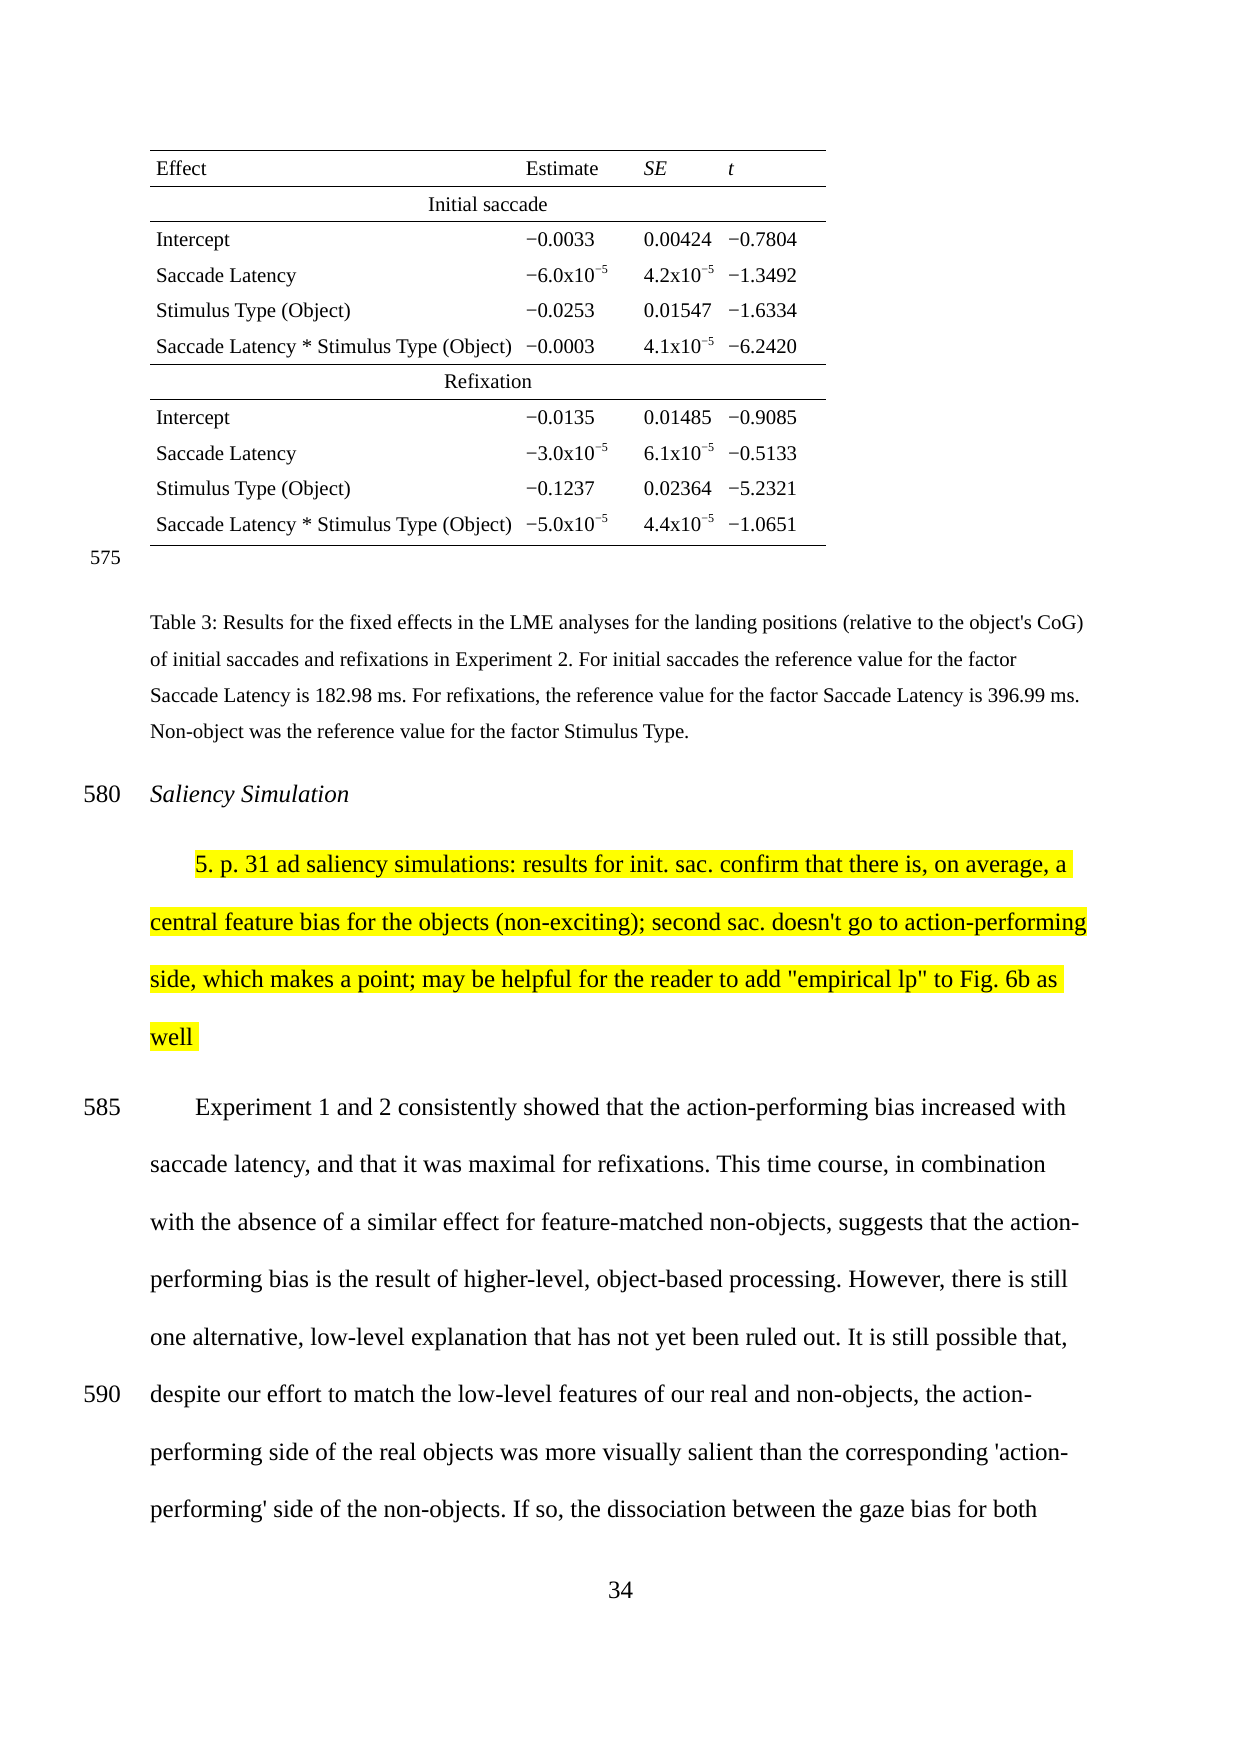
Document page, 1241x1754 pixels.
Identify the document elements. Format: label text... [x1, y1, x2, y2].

table_cell −6.2420 [722, 328, 826, 363]
table_cell −5.2321 [722, 470, 826, 506]
table_header Estimate [520, 151, 638, 186]
table_cell Saccade Latency [150, 257, 520, 292]
table_cell 0.00424 [638, 222, 722, 257]
table_cell Initial saccade [150, 187, 826, 221]
table_cell 4.2x10−5 [638, 257, 722, 292]
table_cell Stimulus Type (Object) [150, 293, 520, 328]
table_cell −0.9085 [722, 400, 826, 435]
table_cell Saccade Latency * Stimulus Type (Object) [150, 328, 520, 363]
table_cell −0.5133 [722, 435, 826, 470]
table_cell −0.7804 [722, 222, 826, 257]
text Table 3: Results for the fixed effects in the LME analyses for the landing positions (relative to the object's CoG) of initial saccades and refixations in Experiment 2. For initial saccades the reference value for the factor Saccade Latency is 182.98 ms. For refixations, the reference value for the factor Saccade Latency is 396.99 ms. Non-object was the reference value for the factor Stimulus Type. [150, 606, 1091, 743]
table_header t [722, 151, 826, 186]
table_cell 0.01485 [638, 400, 722, 435]
table_cell 4.4x10−5 [638, 506, 722, 545]
table_cell Intercept [150, 400, 520, 435]
table_cell Saccade Latency [150, 435, 520, 470]
table_cell −0.0253 [520, 293, 638, 328]
table_cell −5.0x10−5 [520, 506, 638, 545]
table_cell −6.0x10−5 [520, 257, 638, 292]
table_cell 0.02364 [638, 470, 722, 506]
table_cell −3.0x10−5 [520, 435, 638, 470]
table_cell 6.1x10−5 [638, 435, 722, 470]
table_cell −0.0033 [520, 222, 638, 257]
table_cell −1.3492 [722, 257, 826, 292]
table_header Effect [150, 151, 520, 186]
table_cell Refixation [150, 365, 826, 399]
table_cell Saccade Latency * Stimulus Type (Object) [150, 506, 520, 545]
table_cell −0.0003 [520, 328, 638, 363]
table_cell −1.6334 [722, 293, 826, 328]
table_cell −0.0135 [520, 400, 638, 435]
text 5. p. 31 ad saliency simulations: results for init. sac. confirm that there is, on average, a central feature bias for the objects (non-exciting); second sac. doesn't go to action-performing side, which makes a point; may be helpful for the reader to add "empirical lp" to Fig. 6b as well [150, 849, 1091, 1051]
table_cell −1.0651 [722, 506, 826, 545]
table_cell −0.1237 [520, 470, 638, 506]
table_cell Intercept [150, 222, 520, 257]
table_header SE [638, 151, 722, 186]
table_cell Stimulus Type (Object) [150, 470, 520, 506]
text Experiment 1 and 2 consistently showed that the action-performing bias increased with saccade latency, and that it was maximal for refixations. This time course, in combination with the absence of a similar effect for feature-matched non-objects, suggests that the action-performing bias is the result of higher-level, object-based processing. However, there is still one alternative, low-level explanation that has not yet been ruled out. It is still possible that, despite our effort to match the low-level features of our real and non-objects, the action-performing side of the real objects was more visually salient than the corresponding 'action-performing' side of the non-objects. If so, the dissociation between the gaze bias for both [150, 1092, 1091, 1523]
table_cell 4.1x10−5 [638, 328, 722, 363]
subtitle Saliency Simulation [150, 779, 1091, 808]
table_cell 0.01547 [638, 293, 722, 328]
